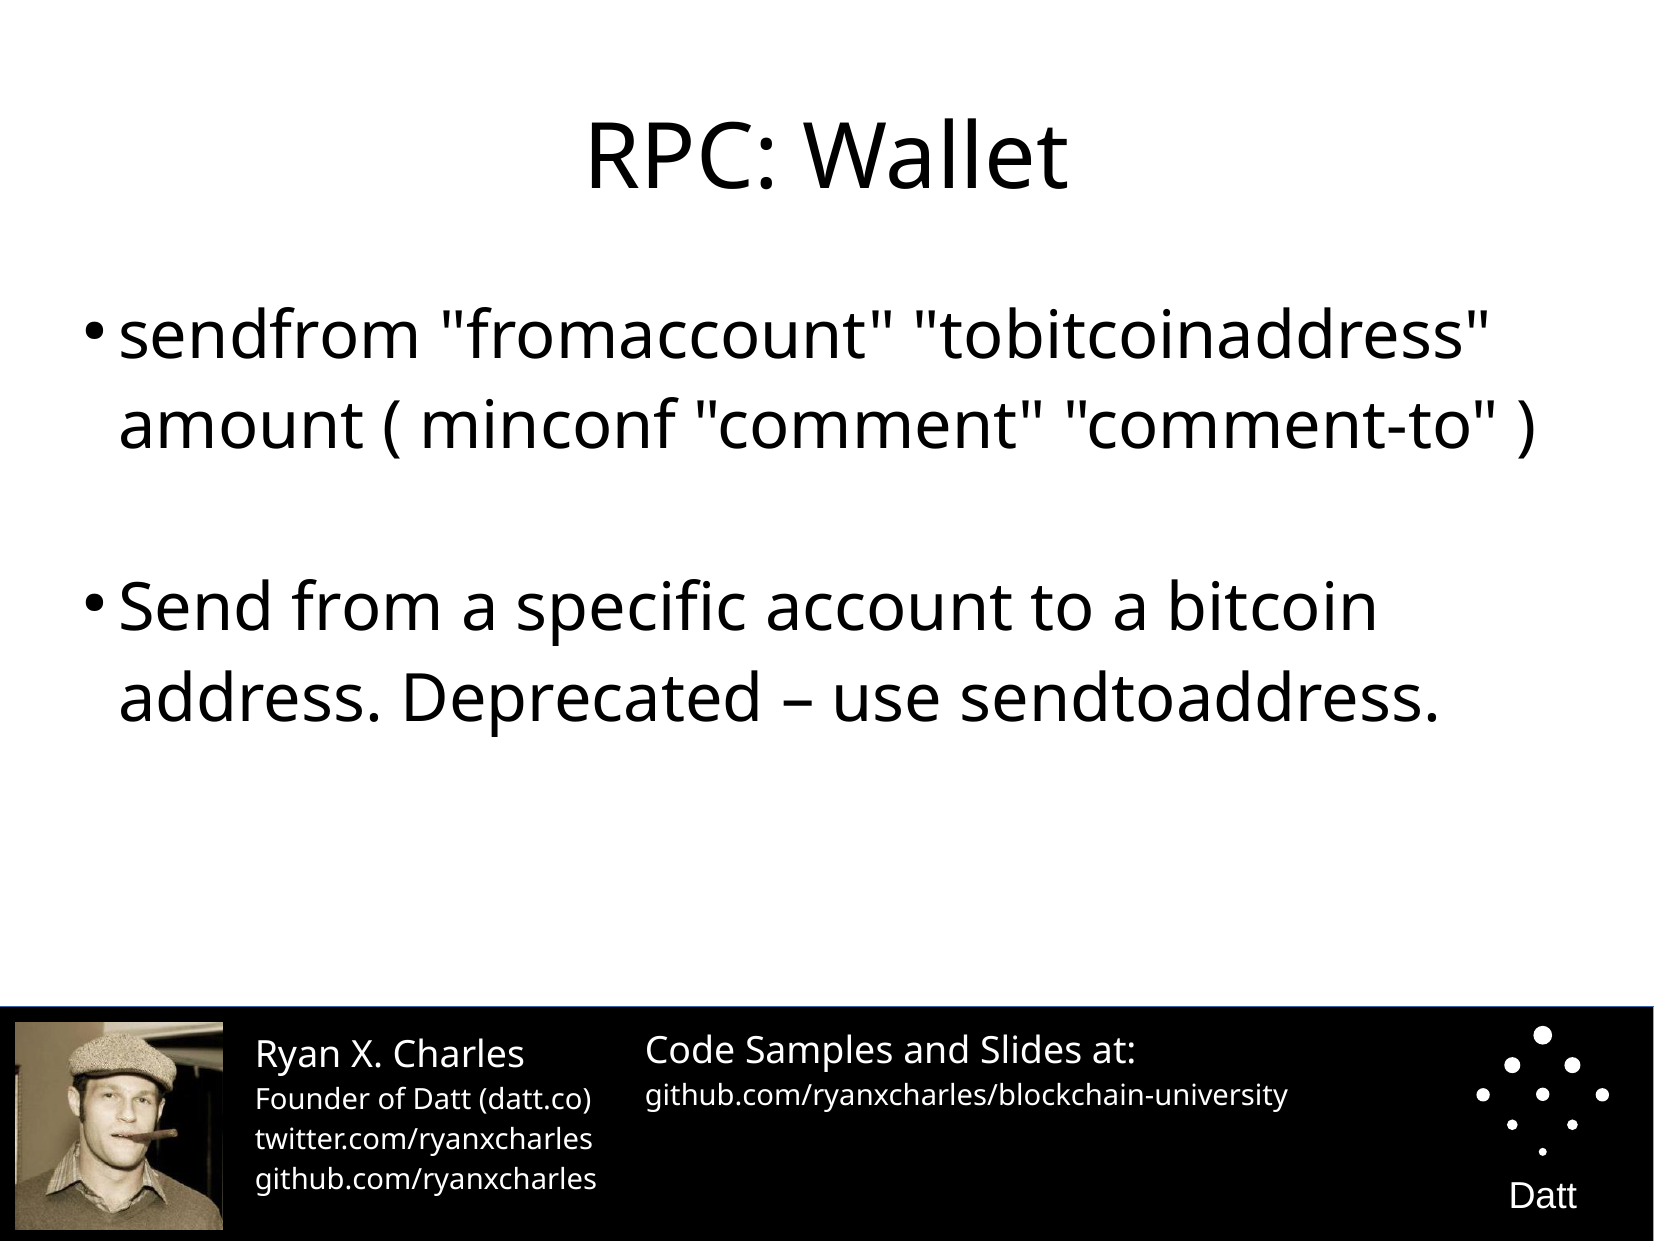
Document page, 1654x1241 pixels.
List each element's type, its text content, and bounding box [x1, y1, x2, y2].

text_box [0, 1006, 1654, 1241]
text_box Ryan X. Charles Founder of Datt (datt.co) twitter.com/ryanxcharles github.com/ryanxcharles [240, 1020, 976, 1241]
picture [15, 1022, 223, 1231]
text_box Datt [1452, 1167, 1633, 1241]
picture [1475, 1023, 1611, 1159]
text_box Code Samples and Slides at: github.com/ryanxcharles/blockchain-university [630, 1015, 1403, 1156]
title RPC: Wallet [82, 49, 1571, 257]
subtitle sendfrom "fromaccount" "tobitcoinaddress" amount ( minconf "comment" "comment-to" ) Send from a specific account to a bitcoin address. Deprecated – use sendtoaddress. [82, 286, 1571, 1006]
